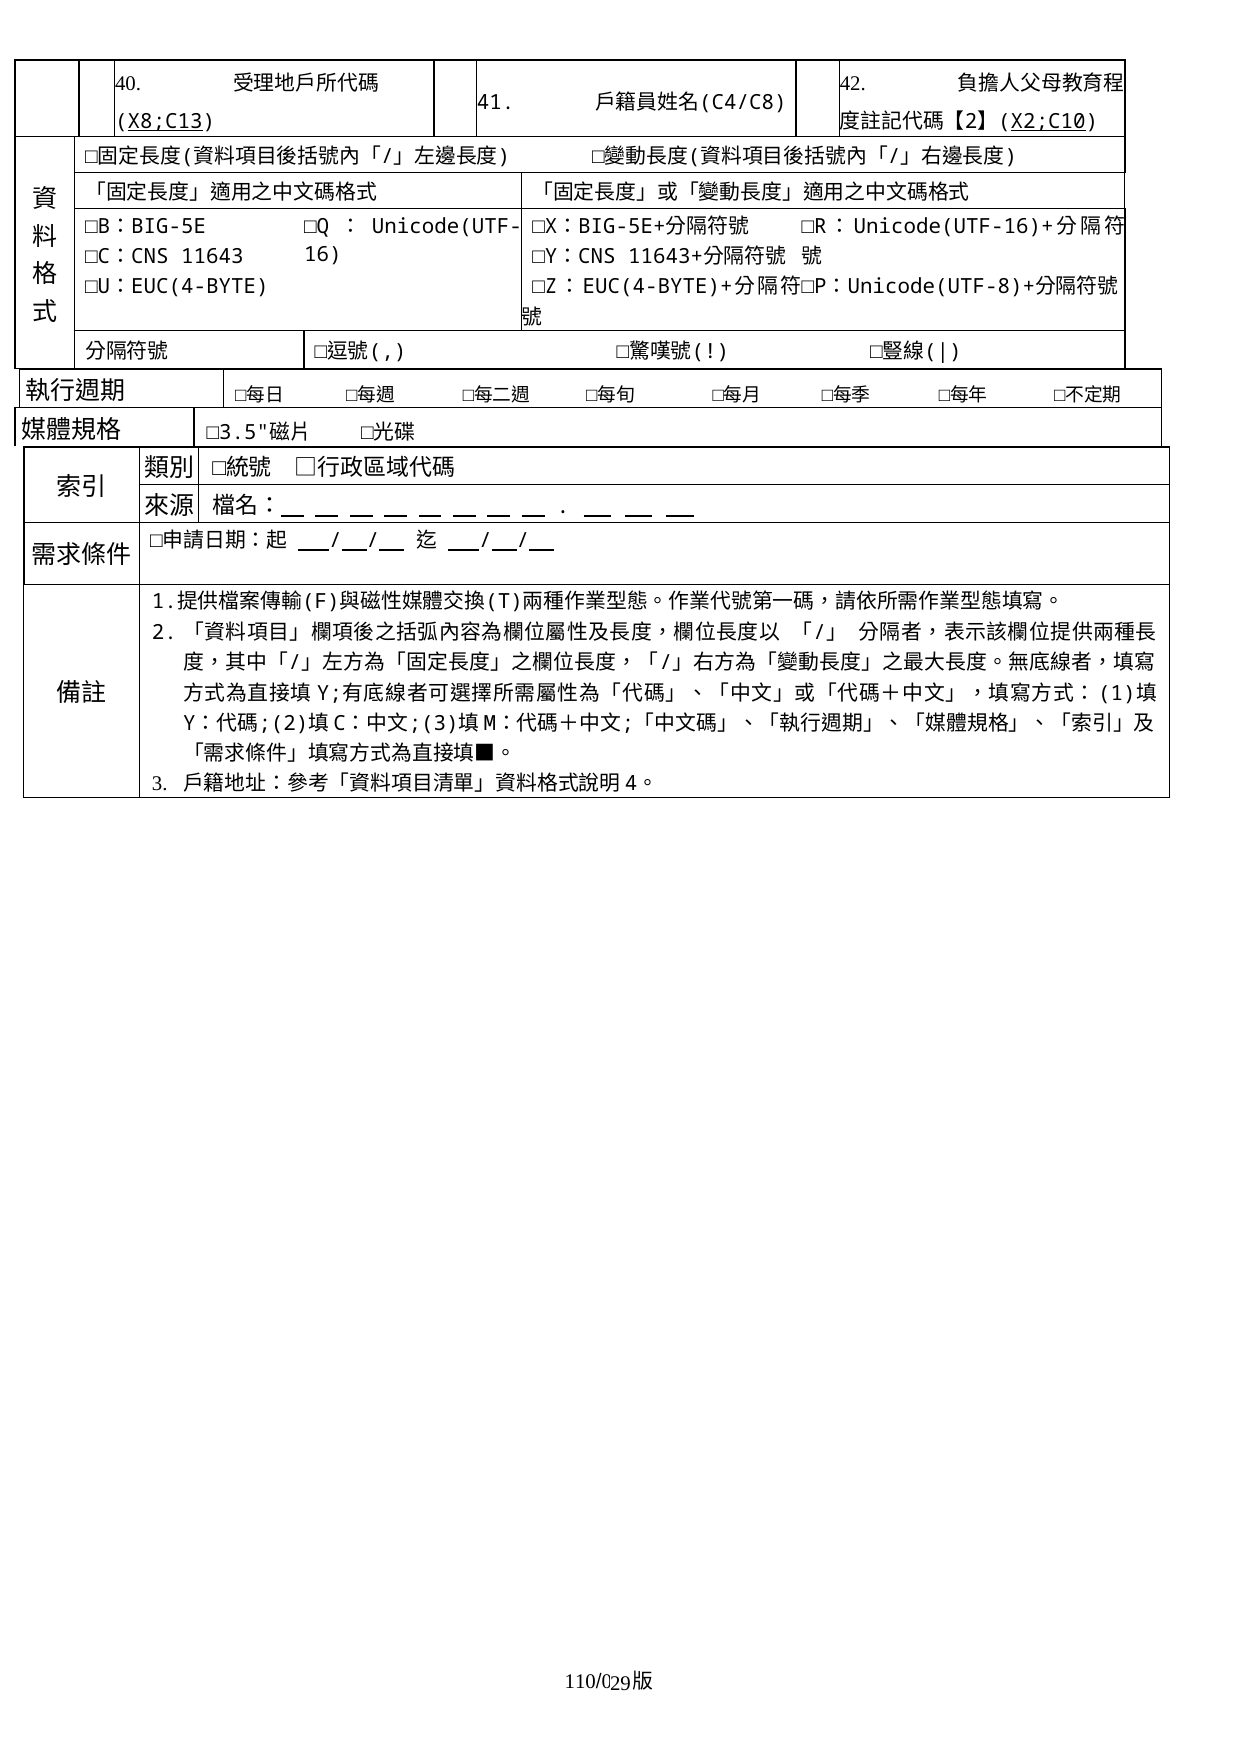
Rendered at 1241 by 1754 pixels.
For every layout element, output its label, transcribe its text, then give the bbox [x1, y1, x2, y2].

table_cell □每週 [346, 370, 463, 407]
table_cell 索引 [25, 448, 139, 522]
table_cell □申請日期：起 / / 迄 / / [140, 523, 639, 584]
table_cell □每月 [700, 370, 822, 407]
table_cell □每日 [224, 370, 346, 407]
table_cell □X：BIG-5E+分隔符號 □Y：CNS 11643+分隔符號 □Z：EUC(4-BYTE)+分隔符號 [522, 209, 801, 330]
table_cell □固定長度(資料項目後括號內「/」左邊長度) [75, 137, 581, 172]
table_cell □每旬 [586, 370, 700, 407]
table_cell [1125, 172, 1161, 207]
table_cell □驚嘆號(!) [606, 331, 859, 368]
table_cell [1161, 172, 1169, 207]
table_cell □統號 □行政區域代碼 [199, 448, 1169, 484]
table_cell □3.5"磁片 [195, 408, 361, 446]
table_cell [1161, 136, 1169, 172]
table_cell 分隔符號 [75, 331, 303, 368]
table_cell [1161, 59, 1169, 136]
table_cell 執行週期 [20, 370, 223, 407]
table_cell 負擔人父母教育程度註記代碼【2】(X2;C10) [840, 61, 1124, 136]
table_cell 檔名： . [199, 485, 1169, 522]
table_cell □豎線(|) [859, 331, 1124, 368]
table_cell 「固定長度」適用之中文碼格式 [75, 173, 521, 207]
table_cell □每季 [822, 370, 938, 407]
table_cell □B：BIG-5E □C：CNS 11643 □U：EUC(4-BYTE) [75, 209, 304, 330]
table_cell [1161, 208, 1169, 330]
table_cell 受理地戶所代碼(X8;C13) [115, 61, 433, 136]
table_cell [15, 584, 19, 797]
table_cell [639, 523, 1169, 584]
table_cell [15, 522, 19, 584]
table_cell □每二週 [463, 370, 586, 407]
table_cell 備註 [24, 585, 139, 797]
table_cell [15, 484, 19, 522]
table_cell [1126, 330, 1161, 368]
table_cell 「固定長度」或「變動長度」適用之中文碼格式 [522, 173, 1124, 207]
table_cell [1162, 368, 1169, 407]
table_cell [80, 61, 114, 136]
table_cell [1126, 59, 1161, 136]
table_cell 需求條件 [25, 523, 139, 584]
table_cell □逗號(,) [305, 331, 606, 368]
table_cell □R：Unicode(UTF-16)+分隔符號 □P：Unicode(UTF-8)+分隔符號 [801, 209, 1124, 330]
table_cell 類別 [140, 448, 198, 484]
table_cell [1161, 330, 1169, 368]
table_cell [16, 61, 78, 136]
table_cell □每年 [939, 370, 1054, 407]
table_cell □變動長度(資料項目後括號內「/」右邊長度) [581, 137, 1124, 172]
table_cell [435, 61, 476, 136]
table_cell [15, 369, 19, 407]
table_cell □光碟 [361, 408, 725, 446]
table_cell 媒體規格 [16, 408, 193, 446]
table_cell □Q：Unicode(UTF-16) [304, 209, 521, 330]
table_cell 戶籍員姓名(C4/C8) [477, 61, 795, 136]
table_cell 來源 [140, 485, 198, 522]
table_cell [1049, 408, 1161, 446]
table_cell [797, 61, 839, 136]
table_cell 資料格式 [16, 137, 74, 368]
table_cell □不定期 [1054, 370, 1161, 407]
table_cell [1126, 208, 1161, 330]
table_cell [725, 408, 1049, 446]
table_cell [1162, 407, 1169, 446]
table_cell [15, 446, 19, 484]
table_cell 提供檔案傳輸(F)與磁性媒體交換(T)兩種作業型態。作業代號第一碼，請依所需作業型態填寫。 「資料項目」欄項後之括弧內容為欄位屬性及長度，欄位長度以 「/」 分隔者，表示該欄位提供兩種長度，其中「/」左方為「固定長度」之欄位長度，「/」右方為「變動長度」之最大長度。無底線者，填寫方式為直接填Y;有底線者可選擇所需屬性為「代碼」、「中文」或「代碼＋中文」，填寫方式：(1)填Y：代碼;(2)填C：中文;(3)填M：代碼＋中文;「中文碼」、「執行週期」、「媒體規格」、「索引」及「需求條件」填寫方式為直接填■。 戶籍地址：參考「資料項目清單」資料格式說明4。 [140, 585, 1169, 797]
table_cell [1126, 136, 1161, 172]
